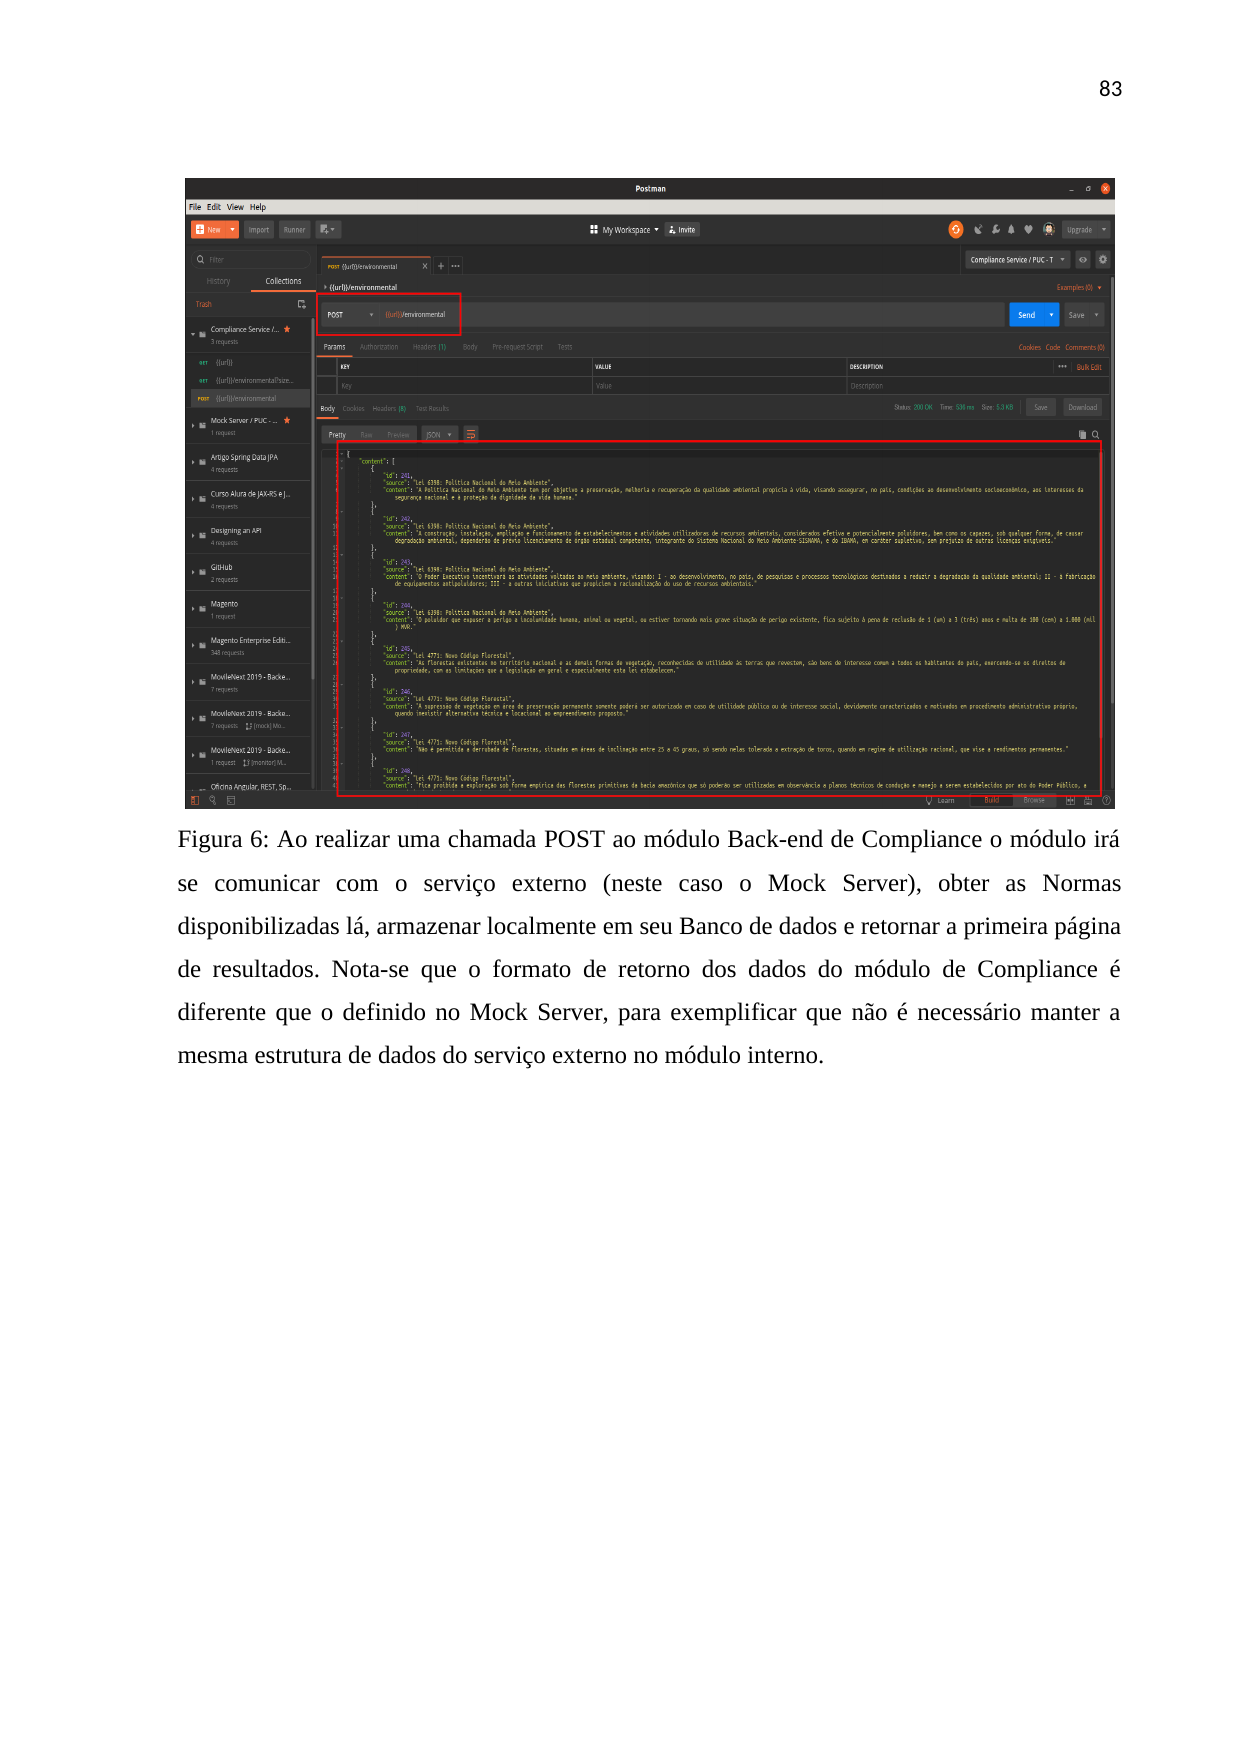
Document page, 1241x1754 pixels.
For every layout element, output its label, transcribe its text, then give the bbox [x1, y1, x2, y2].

picture [185, 177, 1115, 810]
text Figura 6: Ao realizar uma chamada POST ao módulo Back-end de Compliance o módulo irá se comunicar com o serviço externo (neste caso o Mock Server), obter as Normas disponibilizadas lá, armazenar localmente em seu Banco de dados e retornar a primeira página de resultados. Nota-se que o formato de retorno dos dados do módulo de Compliance é diferente que o definido no Mock Server, para exemplificar que não é necessário manter a mesma estrutura de dados do serviço externo no módulo interno. [177, 810, 1122, 1069]
